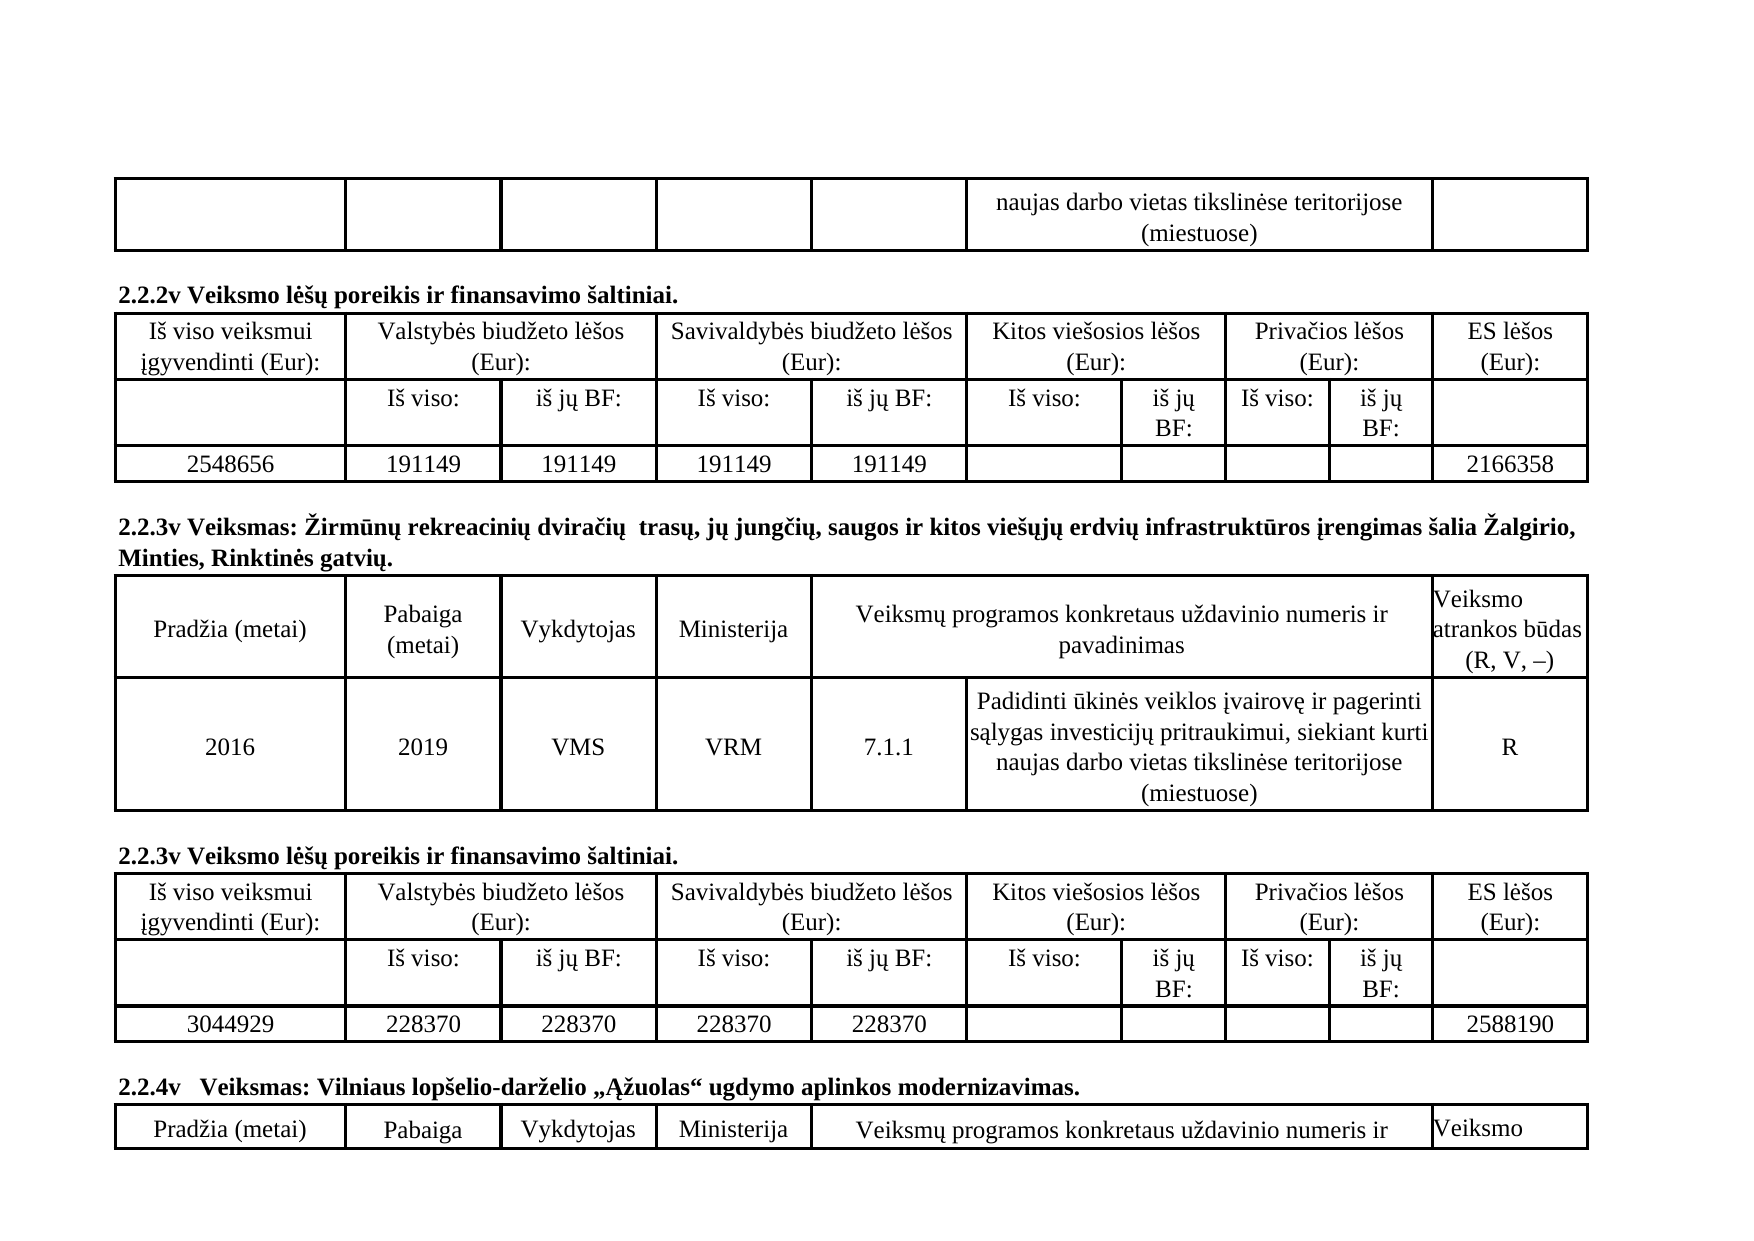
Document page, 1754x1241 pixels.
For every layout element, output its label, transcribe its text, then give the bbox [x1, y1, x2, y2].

table_cell iš jų BF: [813, 381, 965, 444]
table_cell Iš viso: [658, 941, 810, 1004]
table_cell [117, 180, 344, 249]
table_header Vykdytojas [503, 1106, 655, 1147]
table_header Vykdytojas [503, 577, 655, 676]
table_cell [813, 180, 965, 249]
table_header Veiksmo atrankos būdas (R, V, –) [1434, 577, 1586, 676]
table_cell [1227, 447, 1328, 480]
table_cell Iš viso: [658, 381, 810, 444]
table_header Veiksmų programos konkretaus uždavinio numeris ir [813, 1106, 1431, 1147]
table_header Valstybės biudžeto lėšos (Eur): [347, 315, 655, 378]
table_cell 3044929 [117, 1008, 344, 1040]
table_cell 2019 [347, 679, 499, 809]
table_cell [1434, 941, 1586, 1004]
table_header Pradžia (metai) [117, 1106, 344, 1147]
table_header Pabaiga (metai) [347, 577, 499, 676]
table_cell naujas darbo vietas tikslinėse teritorijose (miestuose) [968, 180, 1431, 249]
table_cell 228370 [658, 1008, 810, 1040]
table_cell [658, 180, 810, 249]
table_header Iš viso veiksmui įgyvendinti (Eur): [117, 315, 344, 378]
table_cell iš jų BF: [1331, 381, 1431, 444]
table_cell iš jų BF: [503, 941, 655, 1004]
text 2.2.3v Veiksmo lėšų poreikis ir finansavimo šaltiniai. [118, 841, 1636, 869]
table_cell iš jų BF: [1123, 381, 1224, 444]
table_header Iš viso veiksmui įgyvendinti (Eur): [117, 875, 344, 938]
table_cell [968, 447, 1120, 480]
table_cell 191149 [813, 447, 965, 480]
table_cell Iš viso: [347, 941, 499, 1004]
table_cell Iš viso: [968, 941, 1120, 1004]
table_header Veiksmų programos konkretaus uždavinio numeris ir pavadinimas [813, 577, 1431, 676]
table_cell [503, 180, 655, 249]
table_cell 191149 [658, 447, 810, 480]
table_cell 228370 [503, 1008, 655, 1040]
table_cell R [1434, 679, 1586, 809]
table_header Pradžia (metai) [117, 577, 344, 676]
table_cell 2166358 [1434, 447, 1586, 480]
table_header Privačios lėšos (Eur): [1227, 875, 1431, 938]
table_header Savivaldybės biudžeto lėšos (Eur): [658, 875, 965, 938]
table_cell 191149 [503, 447, 655, 480]
table_cell [1434, 381, 1586, 444]
table_cell [1123, 447, 1224, 480]
table_cell 191149 [347, 447, 499, 480]
table_cell [1331, 447, 1431, 480]
table_cell iš jų BF: [1331, 941, 1431, 1004]
table_header Veiksmo [1434, 1106, 1586, 1147]
text 2.2.4v Veiksmas: Vilniaus lopšelio-darželio „Ąžuolas“ ugdymo aplinkos modernizavimas. [118, 1072, 1636, 1101]
table_cell [117, 941, 344, 1004]
table_header Ministerija [658, 1106, 810, 1147]
text 2.2.2v Veiksmo lėšų poreikis ir finansavimo šaltiniai. [118, 281, 1636, 309]
table_header Savivaldybės biudžeto lėšos (Eur): [658, 315, 965, 378]
table_header Privačios lėšos (Eur): [1227, 315, 1431, 378]
text 2.2.3v Veiksmas: Žirmūnų rekreacinių dviračių trasų, jų jungčių, saugos ir kitos viešųjų erdvių infrastruktūros įrengimas šalia Žalgirio, Minties, Rinktinės gatvių. [118, 512, 1636, 571]
table_header ES lėšos (Eur): [1434, 315, 1586, 378]
table_header Kitos viešosios lėšos (Eur): [968, 875, 1224, 938]
table_cell [1331, 1008, 1431, 1040]
table_cell 2588190 [1434, 1008, 1586, 1040]
table_cell Iš viso: [347, 381, 499, 444]
table_cell iš jų BF: [1123, 941, 1224, 1004]
table_cell iš jų BF: [813, 941, 965, 1004]
table_header ES lėšos (Eur): [1434, 875, 1586, 938]
table_cell Padidinti ūkinės veiklos įvairovę ir pagerinti sąlygas investicijų pritraukimui, siekiant kurti naujas darbo vietas tikslinėse teritorijose (miestuose) [968, 679, 1431, 809]
table_cell VRM [658, 679, 810, 809]
table_cell 228370 [813, 1008, 965, 1040]
table_cell Iš viso: [1227, 941, 1328, 1004]
table_header Kitos viešosios lėšos (Eur): [968, 315, 1224, 378]
table_header Ministerija [658, 577, 810, 676]
table_header Valstybės biudžeto lėšos (Eur): [347, 875, 655, 938]
table_cell 7.1.1 [813, 679, 965, 809]
table_cell iš jų BF: [503, 381, 655, 444]
table_cell [968, 1008, 1120, 1040]
table_cell [1123, 1008, 1224, 1040]
table_cell 228370 [347, 1008, 499, 1040]
table_cell Iš viso: [1227, 381, 1328, 444]
table_cell Iš viso: [968, 381, 1120, 444]
table_cell 2548656 [117, 447, 344, 480]
table_cell 2016 [117, 679, 344, 809]
table_header Pabaiga [347, 1106, 499, 1147]
table_cell VMS [503, 679, 655, 809]
table_cell [1227, 1008, 1328, 1040]
table_cell [347, 180, 499, 249]
table_cell [1434, 180, 1586, 249]
table_cell [117, 381, 344, 444]
